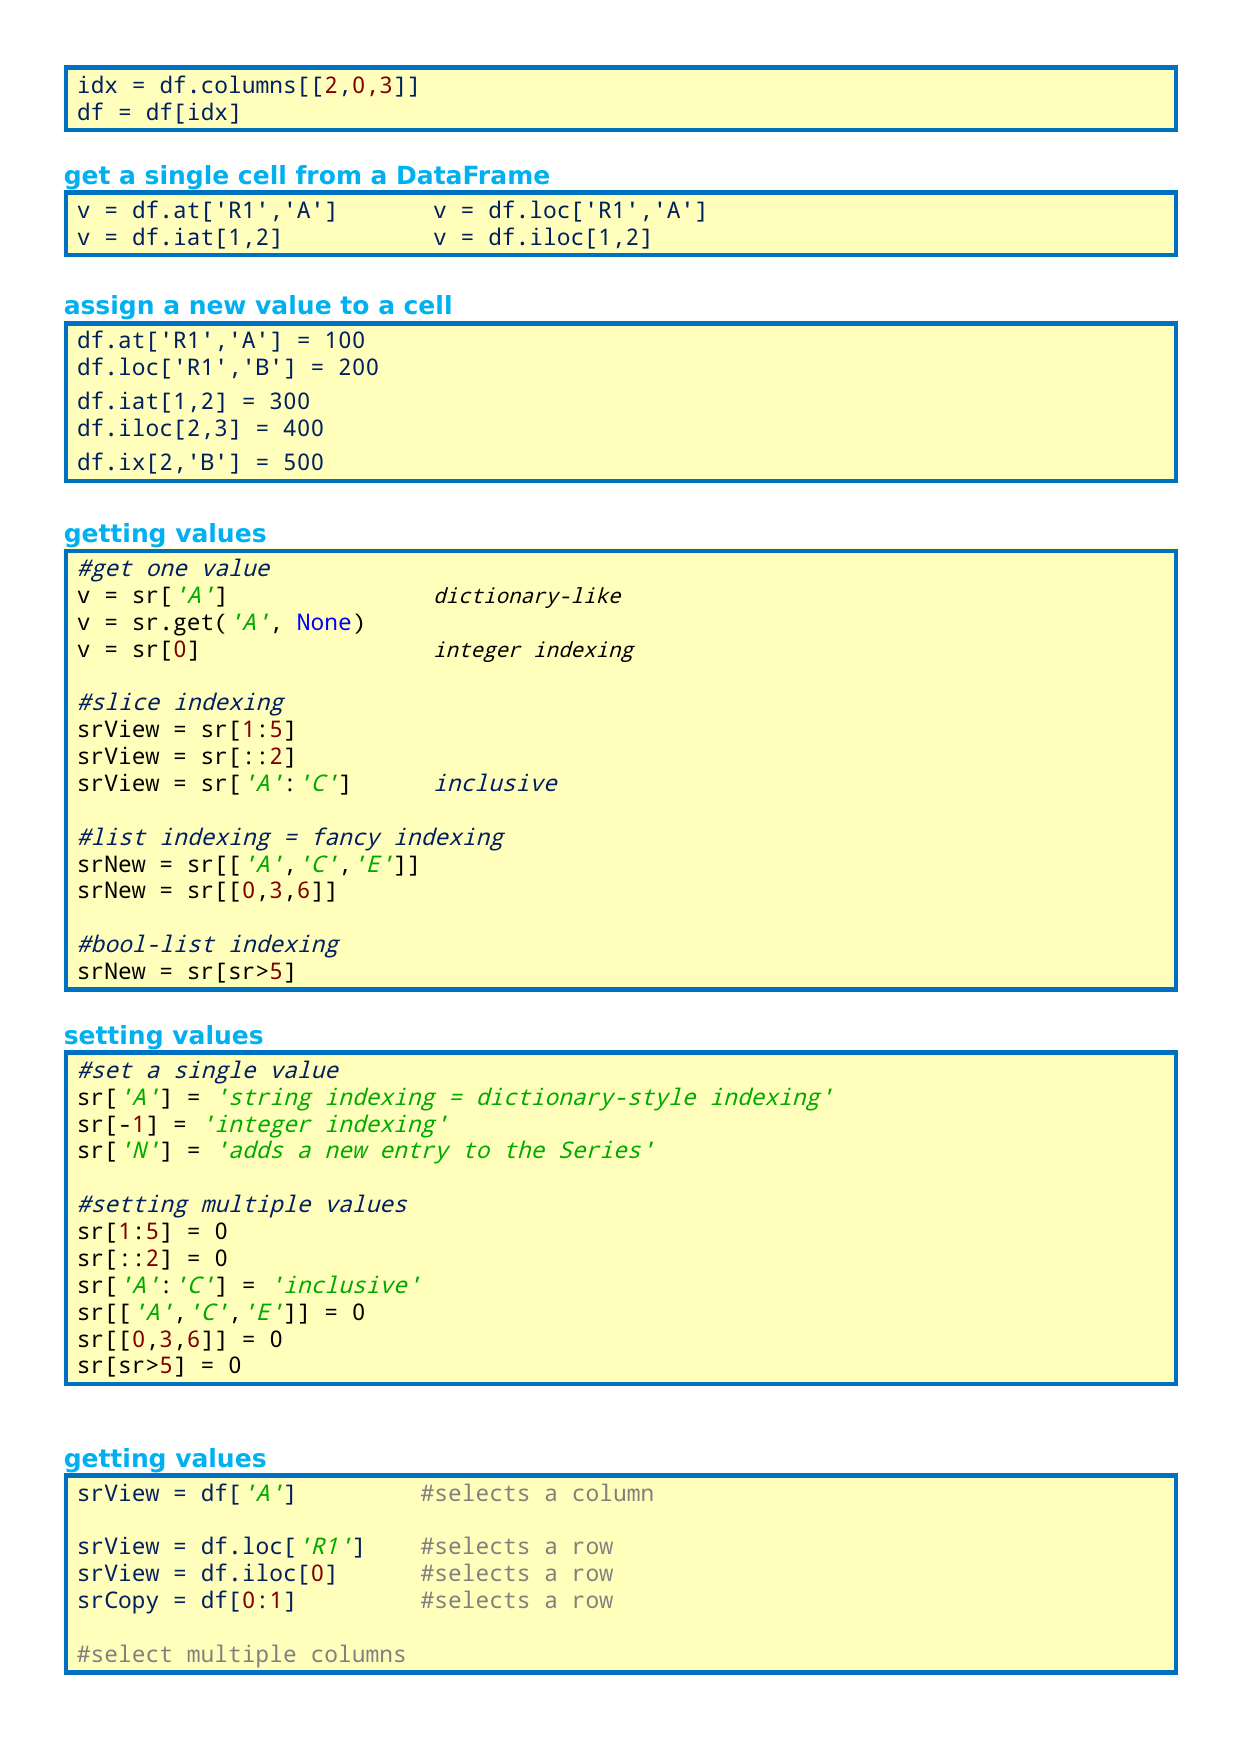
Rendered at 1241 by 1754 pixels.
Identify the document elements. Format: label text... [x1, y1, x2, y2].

text df.iloc[2,3] = 400 [68, 409, 1174, 436]
text sr[::2] = 0 [68, 1238, 1174, 1265]
title assign a new value to a cell [63, 292, 1178, 321]
text v = df.iat[1,2] v = df.iloc[1,2] [68, 217, 1174, 253]
text v = sr['A'] dictionary-like [68, 575, 1174, 602]
text srView = df.loc['R1'] #selects a row [68, 1527, 1174, 1554]
title getting values [63, 1444, 1178, 1473]
text sr['A':'C'] = 'inclusive' [68, 1265, 1174, 1292]
title getting values [63, 519, 1178, 548]
text sr[sr>5] = 0 [68, 1346, 1174, 1382]
text sr['A'] = 'string indexing = dictionary-style indexing' [68, 1077, 1174, 1104]
title get a single cell from a DataFrame [63, 161, 1178, 190]
text #set a single value [68, 1055, 1174, 1077]
text #get one value [68, 553, 1174, 575]
text v = sr[0] integer indexing [68, 629, 1174, 656]
text srView = sr[::2] [68, 737, 1174, 763]
text srNew = sr[[0,3,6]] [68, 871, 1174, 898]
text df.loc['R1','B'] = 200 [68, 348, 1174, 374]
title setting values [63, 1021, 1178, 1050]
text srView = df.iloc[0] #selects a row [68, 1554, 1174, 1581]
text sr[-1] = 'integer indexing' [68, 1104, 1174, 1131]
text #select multiple columns [68, 1634, 1174, 1670]
text #slice indexing [68, 683, 1174, 710]
text #setting multiple values [68, 1185, 1174, 1212]
text sr[1:5] = 0 [68, 1212, 1174, 1238]
text srNew = sr[sr>5] [68, 952, 1174, 987]
text v = sr.get('A', None) [68, 602, 1174, 629]
text #bool-list indexing [68, 925, 1174, 952]
text srView = sr[1:5] [68, 710, 1174, 737]
text sr[['A','C','E']] = 0 [68, 1292, 1174, 1319]
text df = df[idx] [68, 92, 1174, 128]
text #list indexing = fancy indexing [68, 817, 1174, 844]
text srView = sr['A':'C'] inclusive [68, 763, 1174, 790]
text idx = df.columns[[2,0,3]] [68, 70, 1174, 92]
text sr[[0,3,6]] = 0 [68, 1319, 1174, 1346]
text srNew = sr[['A','C','E']] [68, 844, 1174, 871]
text sr['N'] = 'adds a new entry to the Series' [68, 1131, 1174, 1158]
text srView = df['A'] #selects a column [68, 1478, 1174, 1500]
text df.ix[2,'B'] = 500 [68, 443, 1174, 479]
text srCopy = df[0:1] #selects a row [68, 1581, 1174, 1607]
text df.at['R1','A'] = 100 [68, 326, 1174, 348]
text df.iat[1,2] = 300 [68, 382, 1174, 409]
text v = df.at['R1','A'] v = df.loc['R1','A'] [68, 195, 1174, 217]
